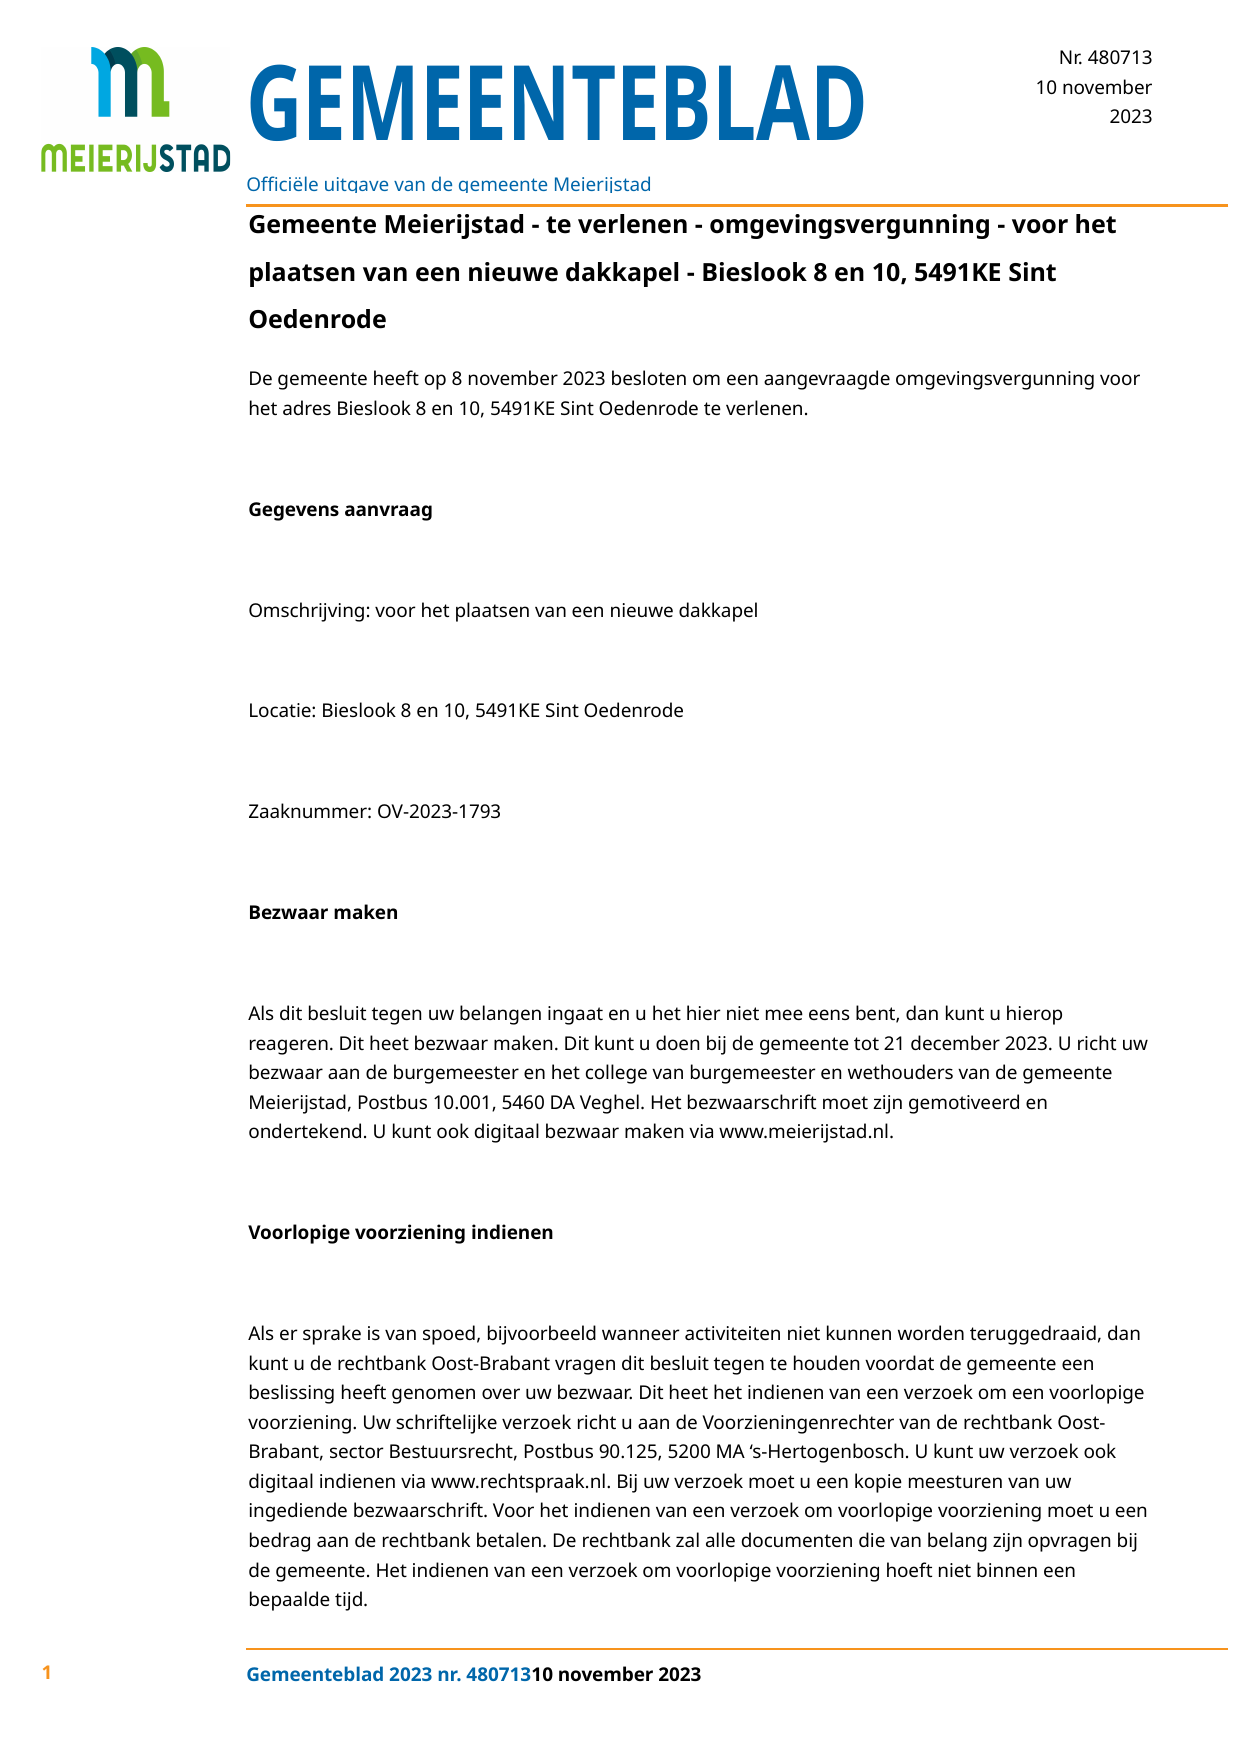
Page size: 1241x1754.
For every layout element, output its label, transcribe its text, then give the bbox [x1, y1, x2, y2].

text Gegevens aanvraag [248, 496, 1152, 522]
text De gemeente heeft op 8 november 2023 besloten om een aangevraagde omgevingsvergunning voor het adres Bieslook 8 en 10, 5491KE Sint Oedenrode te verlenen. [248, 366, 1152, 421]
text Locatie: Bieslook 8 en 10, 5491KE Sint Oedenrode [248, 698, 1152, 723]
text Bezwaar maken [248, 899, 1152, 925]
text Voorlopige voorziening indienen [248, 1219, 1152, 1245]
text Gemeente Meierijstad - te verlenen - omgevingsvergunning - voor het plaatsen van een nieuwe dakkapel - Bieslook 8 en 10, 5491KE Sint Oedenrode [248, 207, 1152, 336]
text Als er sprake is van spoed, bijvoorbeeld wanneer activiteiten niet kunnen worden teruggedraaid, dan kunt u de rechtbank Oost-Brabant vragen dit besluit tegen te houden voordat de gemeente een beslissing heeft genomen over uw bezwaar. Dit heet het indienen van een verzoek om een voorlopige voorziening. Uw schriftelijke verzoek richt u aan de Voorzieningenrechter van de rechtbank Oost-Brabant, sector Bestuursrecht, Postbus 90.125, 5200 MA ‘s-Hertogenbosch. U kunt uw verzoek ook digitaal indienen via www.rechtspraak.nl. Bij uw verzoek moet u een kopie meesturen van uw ingediende bezwaarschrift. Voor het indienen van een verzoek om voorlopige voorziening moet u een bedrag aan de rechtbank betalen. De rechtbank zal alle documenten die van belang zijn opvragen bij de gemeente. Het indienen van een verzoek om voorlopige voorziening hoeft niet binnen een bepaalde tijd. [248, 1320, 1152, 1612]
picture [41, 47, 231, 172]
text Als dit besluit tegen uw belangen ingaat en u het hier niet mee eens bent, dan kunt u hierop reageren. Dit heet bezwaar maken. Dit kunt u doen bij de gemeente tot 21 december 2023. U richt uw bezwaar aan de burgemeester en het college van burgemeester en wethouders van de gemeente Meierijstad, Postbus 10.001, 5460 DA Veghel. Het bezwaarschrift moet zijn gemotiveerd en ondertekend. U kunt ook digitaal bezwaar maken via www.meierijstad.nl. [248, 1000, 1152, 1144]
text Omschrijving: voor het plaatsen van een nieuwe dakkapel [248, 597, 1152, 622]
text Zaaknummer: OV-2023-1793 [248, 798, 1152, 824]
